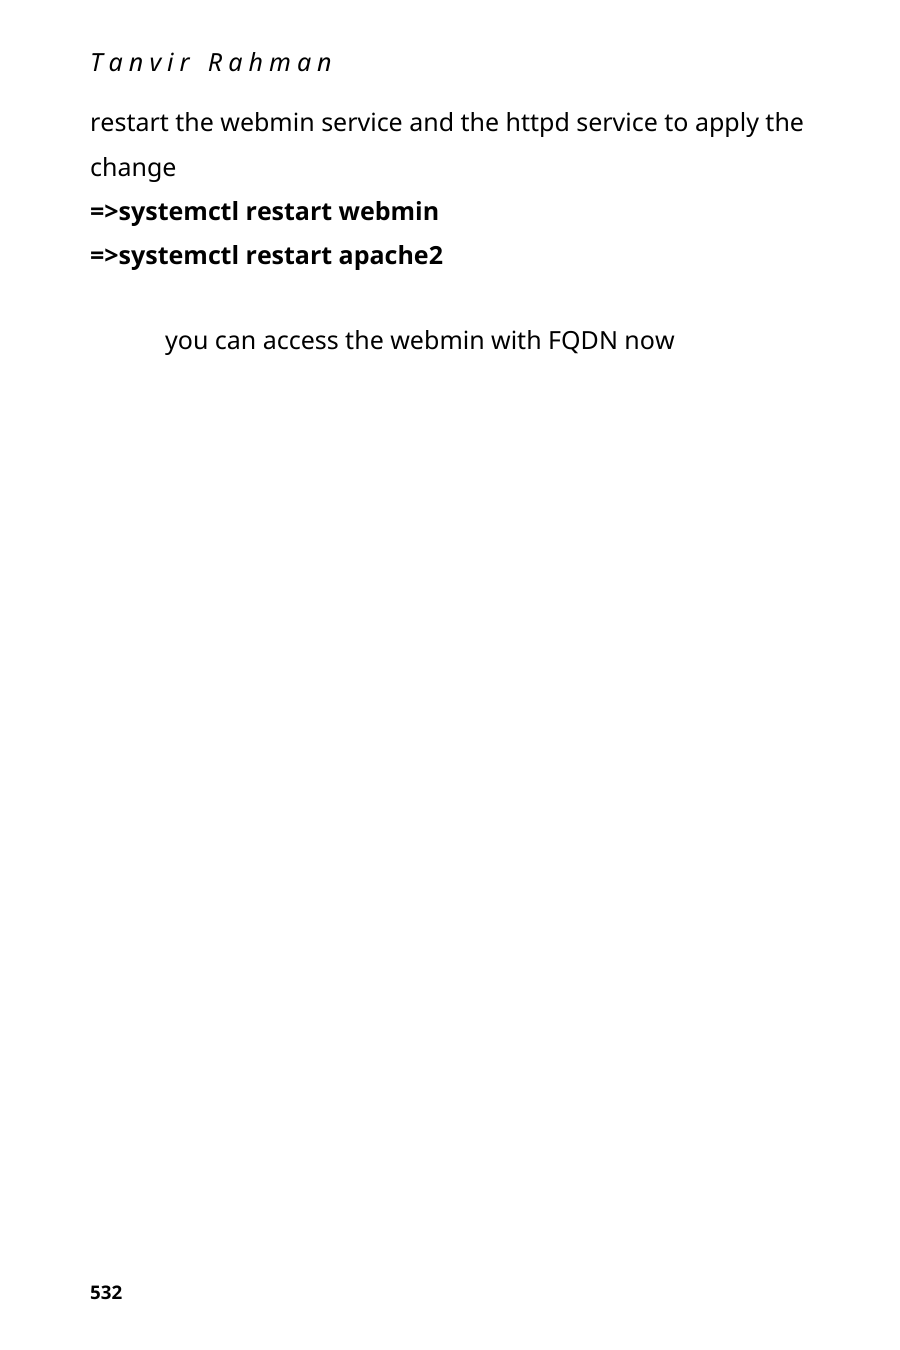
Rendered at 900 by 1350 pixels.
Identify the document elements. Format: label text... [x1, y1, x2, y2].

text restart the webmin service and the httpd service to apply the change [90, 105, 810, 183]
text =>systemctl restart webmin [90, 193, 810, 228]
text you can access the webmin with FQDN now [90, 323, 810, 357]
text =>systemctl restart apache2 [90, 238, 810, 272]
